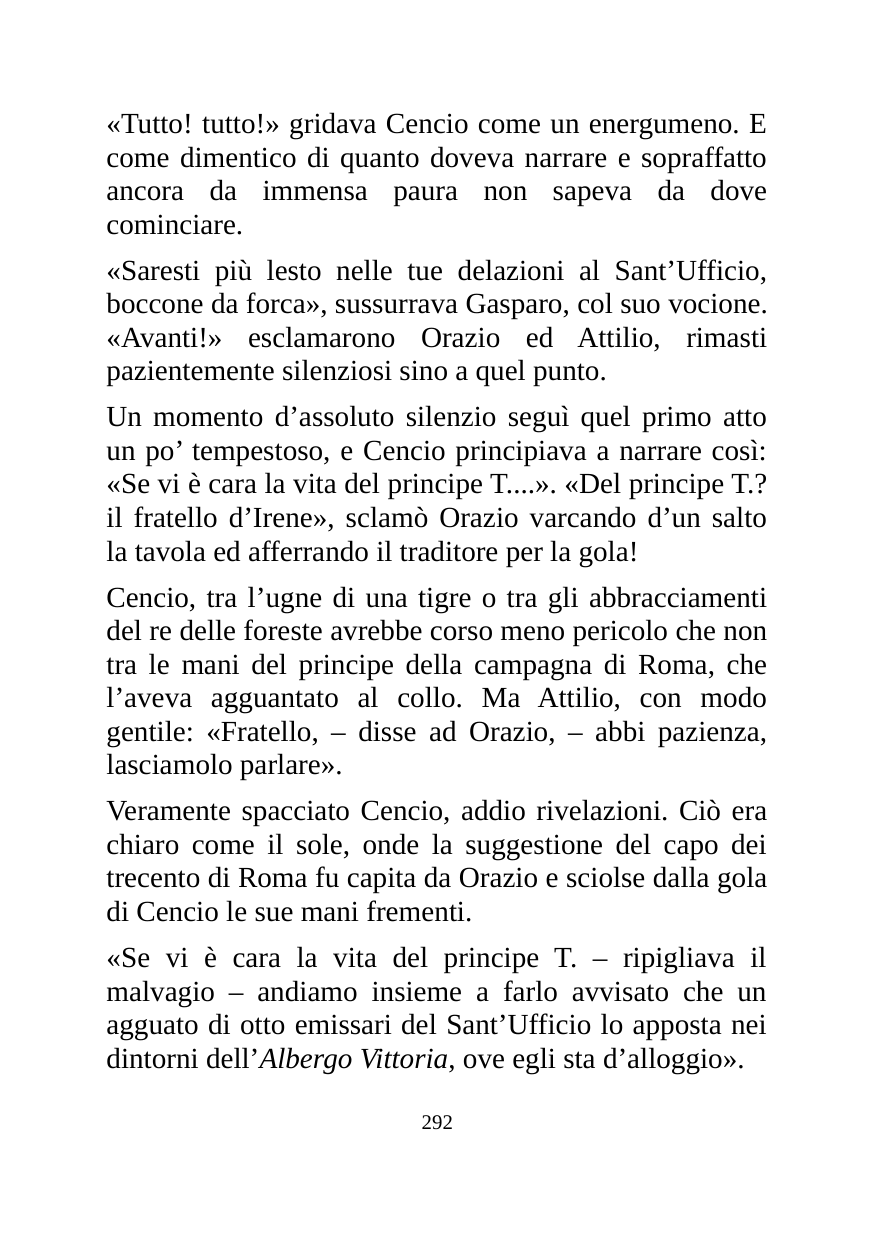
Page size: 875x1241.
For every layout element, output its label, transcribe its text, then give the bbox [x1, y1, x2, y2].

text «Se vi è cara la vita del principe T. – ripigliava il malvagio – andiamo insieme a farlo avvisato che un agguato di otto emissari del Sant’Ufficio lo apposta nei dintorni dell’Albergo Vittoria, ove egli sta d’alloggio». [106, 940, 768, 1074]
text Un momento d’assoluto silenzio seguì quel primo atto un po’ tempestoso, e Cencio principiava a narrare così: «Se vi è cara la vita del principe T....». «Del principe T.? il fratello d’Irene», sclamò Orazio varcando d’un salto la tavola ed afferrando il traditore per la gola! [106, 399, 768, 567]
text «Saresti più lesto nelle tue delazioni al Sant’Ufficio, boccone da forca», sussurrava Gasparo, col suo vocione. «Avanti!» esclamarono Orazio ed Attilio, rimasti pazientemente silenziosi sino a quel punto. [106, 253, 768, 387]
text «Tutto! tutto!» gridava Cencio come un energumeno. E come dimentico di quanto doveva narrare e sopraffatto ancora da immensa paura non sapeva da dove cominciare. [106, 106, 768, 240]
text Cencio, tra l’ugne di una tigre o tra gli abbracciamenti del re delle foreste avrebbe corso meno pericolo che non tra le mani del principe della campagna di Roma, che l’aveva agguantato al collo. Ma Attilio, con modo gentile: «Fratello, – disse ad Orazio, – abbi pazienza, lasciamolo parlare». [106, 580, 768, 781]
text Veramente spacciato Cencio, addio rivelazioni. Ciò era chiaro come il sole, onde la suggestione del capo dei trecento di Roma fu capita da Orazio e sciolse dalla gola di Cencio le sue mani frementi. [106, 793, 768, 928]
